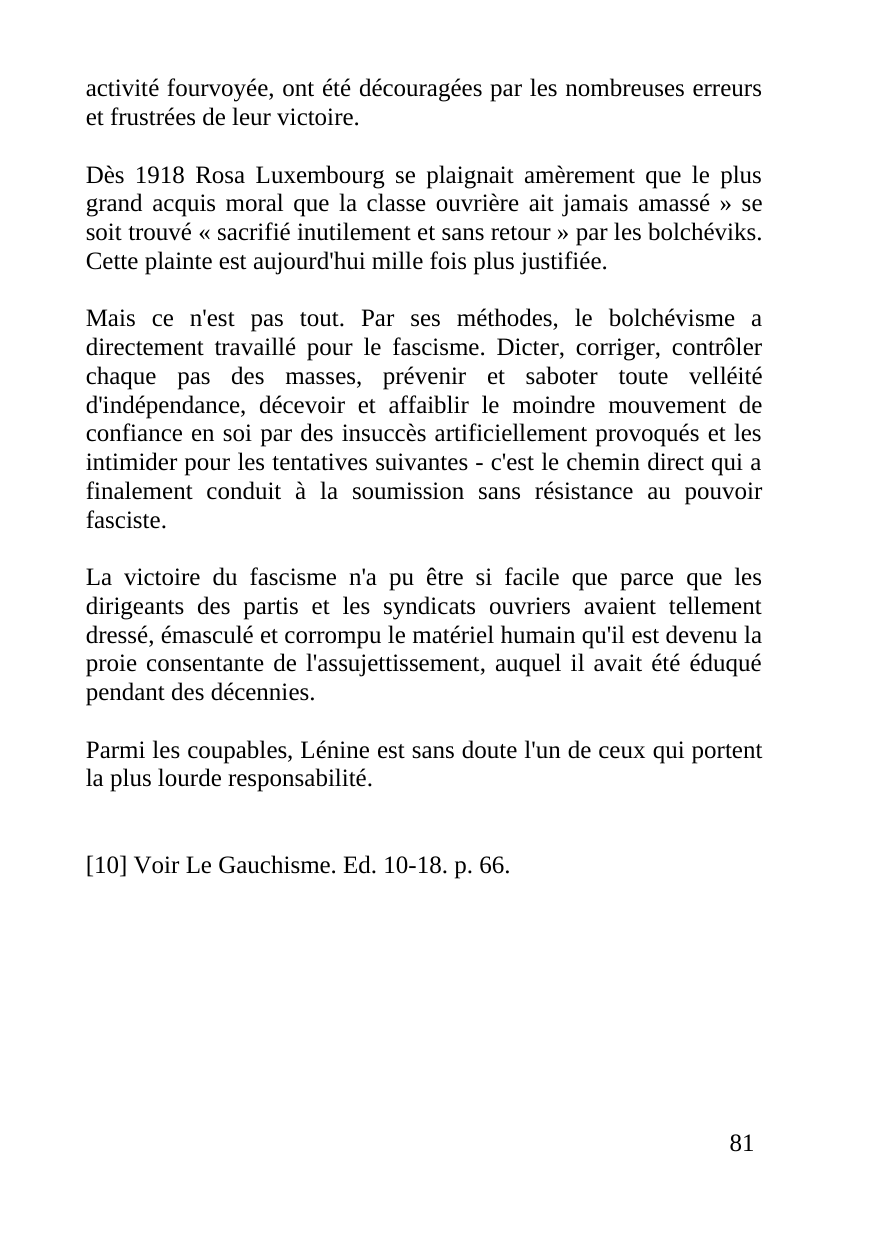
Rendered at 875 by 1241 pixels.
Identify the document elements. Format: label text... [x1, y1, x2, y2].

text Parmi les coupables, Lénine est sans doute l'un de ceux qui portent la plus lourde responsabilité. [86, 735, 763, 792]
text Mais ce n'est pas tout. Par ses méthodes, le bolchévisme a directement travaillé pour le fascisme. Dicter, corriger, contrôler chaque pas des masses, prévenir et saboter toute velléité d'indépendance, décevoir et affaiblir le moindre mouvement de confiance en soi par des insuccès artificiellement provoqués et les intimider pour les tentatives suivantes - c'est le chemin direct qui a finalement conduit à la soumission sans résistance au pouvoir fasciste. [86, 303, 763, 533]
text activité fourvoyée, ont été découragées par les nombreuses erreurs et frustrées de leur victoire. [86, 73, 763, 131]
text Dès 1918 Rosa Luxembourg se plaignait amèrement que le plus grand acquis moral que la classe ouvrière ait jamais amassé » se soit trouvé « sacrifié inutilement et sans retour » par les bolchéviks. Cette plainte est aujourd'hui mille fois plus justifiée. [86, 160, 763, 275]
text La victoire du fascisme n'a pu être si facile que parce que les dirigeants des partis et les syndicats ouvriers avaient tellement dressé, émasculé et corrompu le matériel humain qu'il est devenu la proie consentante de l'assujettissement, auquel il avait été éduqué pendant des décennies. [86, 562, 763, 706]
text [10] Voir Le Gauchisme. Ed. 10-18. p. 66. [86, 850, 763, 878]
